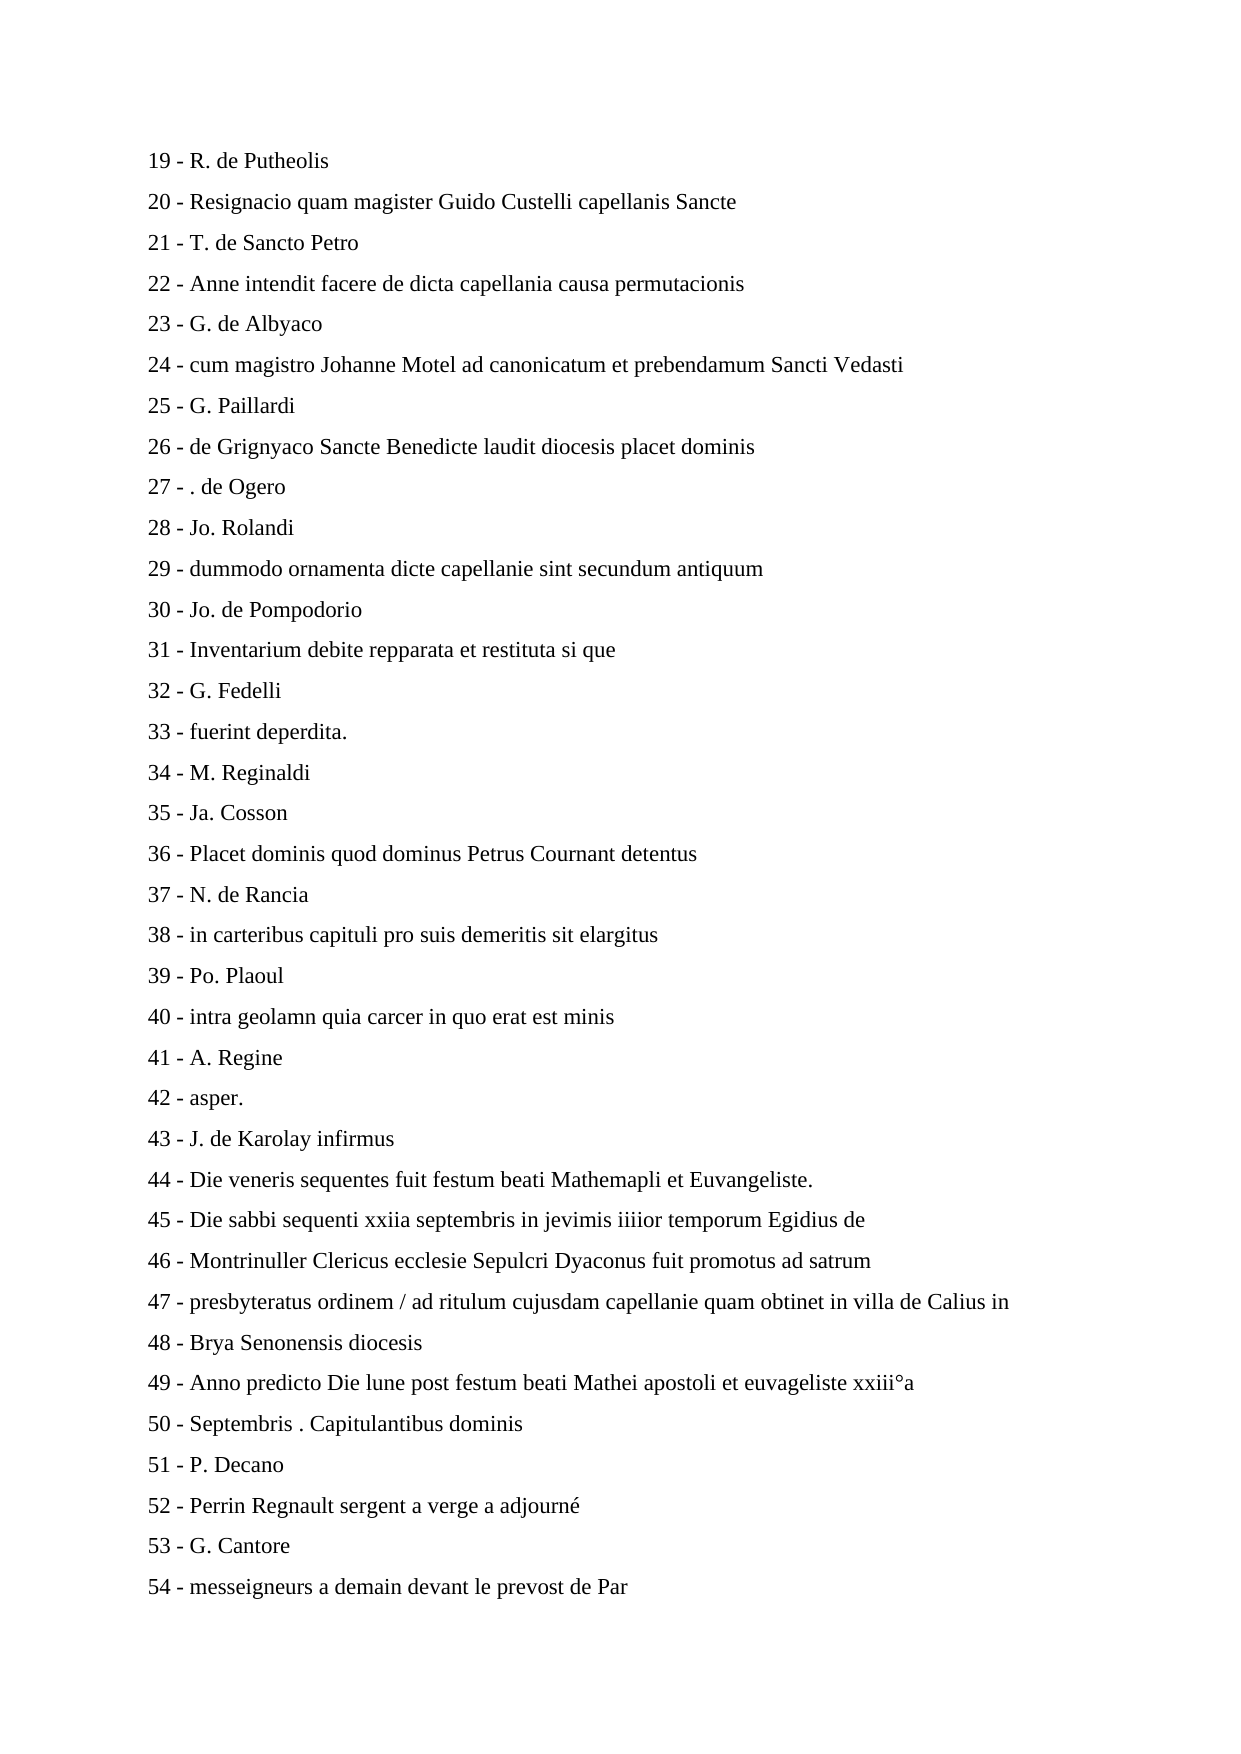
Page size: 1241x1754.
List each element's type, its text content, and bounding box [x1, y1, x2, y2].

text 52 - Perrin Regnault sergent a verge a adjourné [148, 1492, 1093, 1518]
text 48 - Brya Senonensis diocesis [148, 1329, 1093, 1355]
text 33 - fuerint deperdita. [148, 718, 1093, 744]
text 21 - T. de Sancto Petro [148, 229, 1093, 255]
text 19 - R. de Putheolis [148, 148, 1093, 174]
text 42 - asper. [148, 1084, 1093, 1111]
text 35 - Ja. Cosson [148, 799, 1093, 826]
text 27 - . de Ogero [148, 473, 1093, 500]
text 22 - Anne intendit facere de dicta capellania causa permutacionis [148, 270, 1093, 296]
text 31 - Inventarium debite repparata et restituta si que [148, 636, 1093, 663]
text 20 - Resignacio quam magister Guido Custelli capellanis Sancte [148, 188, 1093, 215]
text 37 - N. de Rancia [148, 881, 1093, 907]
text 30 - Jo. de Pompodorio [148, 596, 1093, 622]
text 24 - cum magistro Johanne Motel ad canonicatum et prebendamum Sancti Vedasti [148, 351, 1093, 378]
text 32 - G. Fedelli [148, 677, 1093, 703]
text 53 - G. Cantore [148, 1532, 1093, 1559]
text 51 - P. Decano [148, 1451, 1093, 1477]
text 29 - dummodo ornamenta dicte capellanie sint secundum antiquum [148, 555, 1093, 581]
text 28 - Jo. Rolandi [148, 514, 1093, 541]
text 23 - G. de Albyaco [148, 311, 1093, 337]
text 45 - Die sabbi sequenti xxiia septembris in jevimis iiiior temporum Egidius de [148, 1207, 1093, 1233]
text 49 - Anno predicto Die lune post festum beati Mathei apostoli et euvageliste xxiii°a [148, 1369, 1093, 1396]
text 46 - Montrinuller Clericus ecclesie Sepulcri Dyaconus fuit promotus ad satrum [148, 1247, 1093, 1274]
text 38 - in carteribus capituli pro suis demeritis sit elargitus [148, 921, 1093, 948]
text 44 - Die veneris sequentes fuit festum beati Mathemapli et Euvangeliste. [148, 1166, 1093, 1192]
text 40 - intra geolamn quia carcer in quo erat est minis [148, 1003, 1093, 1029]
text 26 - de Grignyaco Sancte Benedicte laudit diocesis placet dominis [148, 433, 1093, 459]
text 54 - messeigneurs a demain devant le prevost de Par [148, 1573, 1093, 1599]
text 43 - J. de Karolay infirmus [148, 1125, 1093, 1151]
text 50 - Septembris . Capitulantibus dominis [148, 1410, 1093, 1437]
text 41 - A. Regine [148, 1044, 1093, 1070]
text 34 - M. Reginaldi [148, 758, 1093, 785]
text 25 - G. Paillardi [148, 392, 1093, 418]
text 39 - Po. Plaoul [148, 962, 1093, 988]
text 47 - presbyteratus ordinem / ad ritulum cujusdam capellanie quam obtinet in villa de Calius in [148, 1288, 1093, 1314]
text 36 - Placet dominis quod dominus Petrus Cournant detentus [148, 840, 1093, 866]
